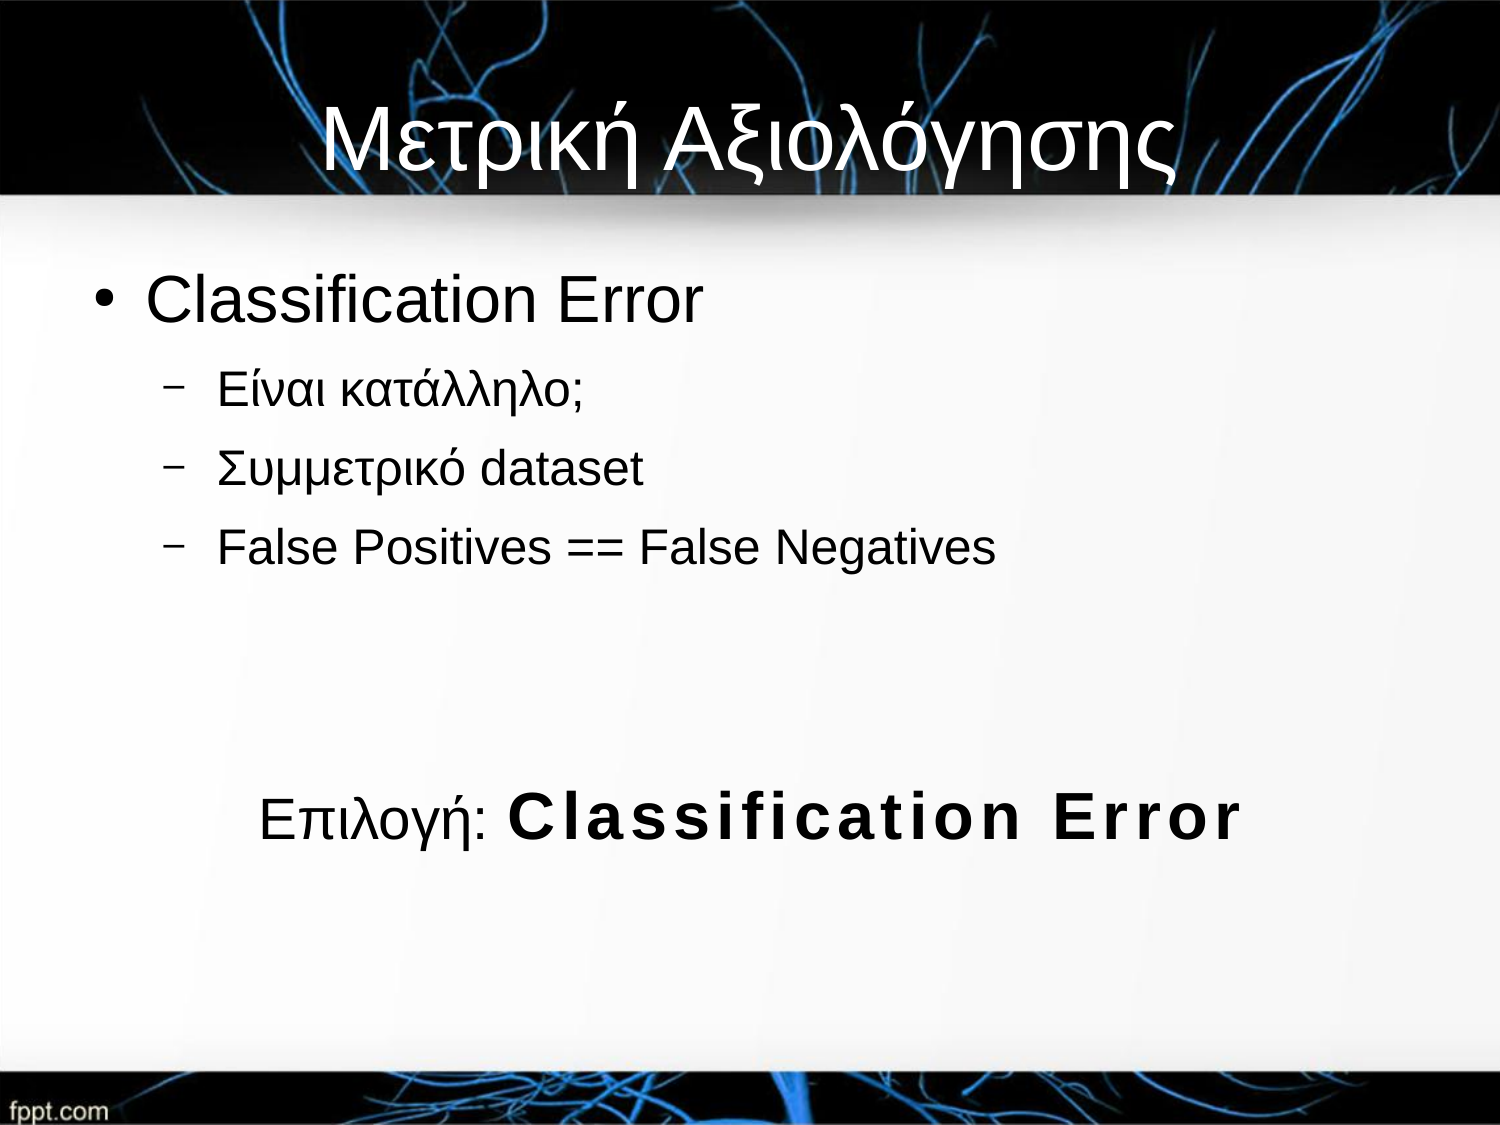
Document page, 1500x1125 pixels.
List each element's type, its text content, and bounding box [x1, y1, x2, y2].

title Μετρική Αξιολόγησης [75, 45, 1425, 233]
list Επιλογή: Classification Error [75, 646, 1426, 987]
list Classification Error Είναι κατάλληλο; Συμμετρικό dataset False Positives == False Negatives [75, 262, 1425, 603]
picture [0, 0, 1500, 1125]
